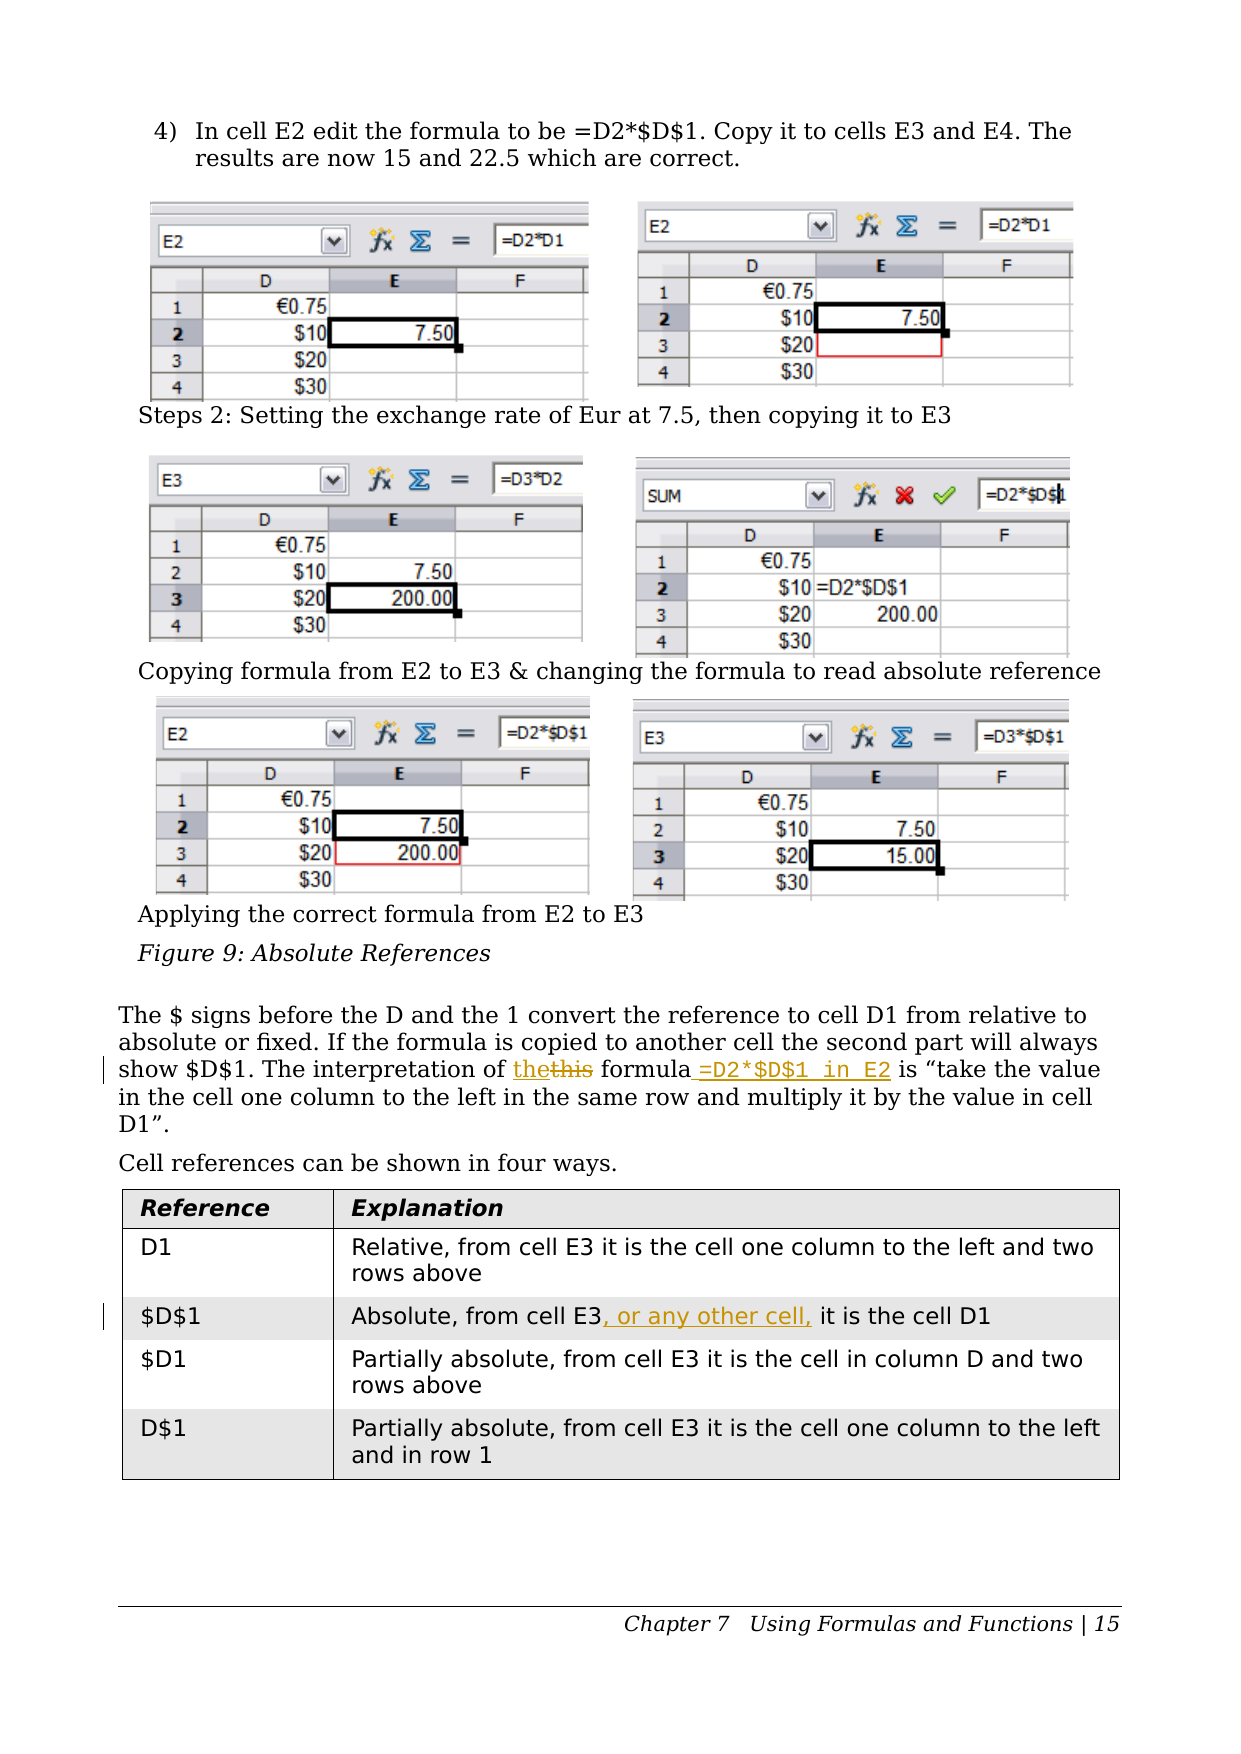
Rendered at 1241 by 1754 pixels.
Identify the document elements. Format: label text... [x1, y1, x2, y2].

table_cell Partially absolute, from cell E3 it is the cell in column D and two rows above [334, 1340, 1119, 1409]
picture [148, 454, 583, 642]
table_cell D1 [123, 1229, 333, 1297]
text Copying formula from E2 to E3 & changing the formula to read absolute reference [138, 441, 1103, 684]
table_cell $D1 [123, 1340, 333, 1409]
table_cell Absolute, from cell E3, or any other cell, it is the cell D1 [334, 1297, 1119, 1340]
text Figure 9: Absolute References [138, 940, 1103, 967]
table_cell D$1 [123, 1409, 333, 1479]
table_header Reference [123, 1190, 333, 1228]
text Steps 2: Setting the exchange rate of Eur at 7.5, then copying it to E3 [138, 184, 1103, 428]
table_cell Relative, from cell E3 it is the cell one column to the left and two rows above [334, 1229, 1119, 1297]
picture [632, 699, 1069, 901]
table_header Explanation [334, 1190, 1119, 1228]
picture [155, 696, 590, 895]
list In cell E2 edit the formula to be =D2*$D$1. Copy it to cells E3 and E4. The results are now 15 and 22.5 which are correct. [177, 118, 1122, 171]
picture [150, 201, 589, 402]
text The $ signs before the D and the 1 convert the reference to cell D1 from relative to absolute or fixed. If the formula is copied to another cell the second part will always show $D$1. The interpretation of the formula =D2*$D$1 in E2 is “take the value in the cell one column to the left in the same row and multiply it by the value in cell D1”. [118, 1003, 1122, 1137]
table_cell $D$1 [123, 1297, 333, 1340]
picture [635, 457, 1070, 658]
text Cell references can be shown in four ways. [118, 1150, 1122, 1177]
table_cell Partially absolute, from cell E3 it is the cell one column to the left and in row 1 [334, 1409, 1119, 1479]
picture [637, 200, 1074, 387]
text Applying the correct formula from E2 to E3 [138, 901, 1103, 928]
